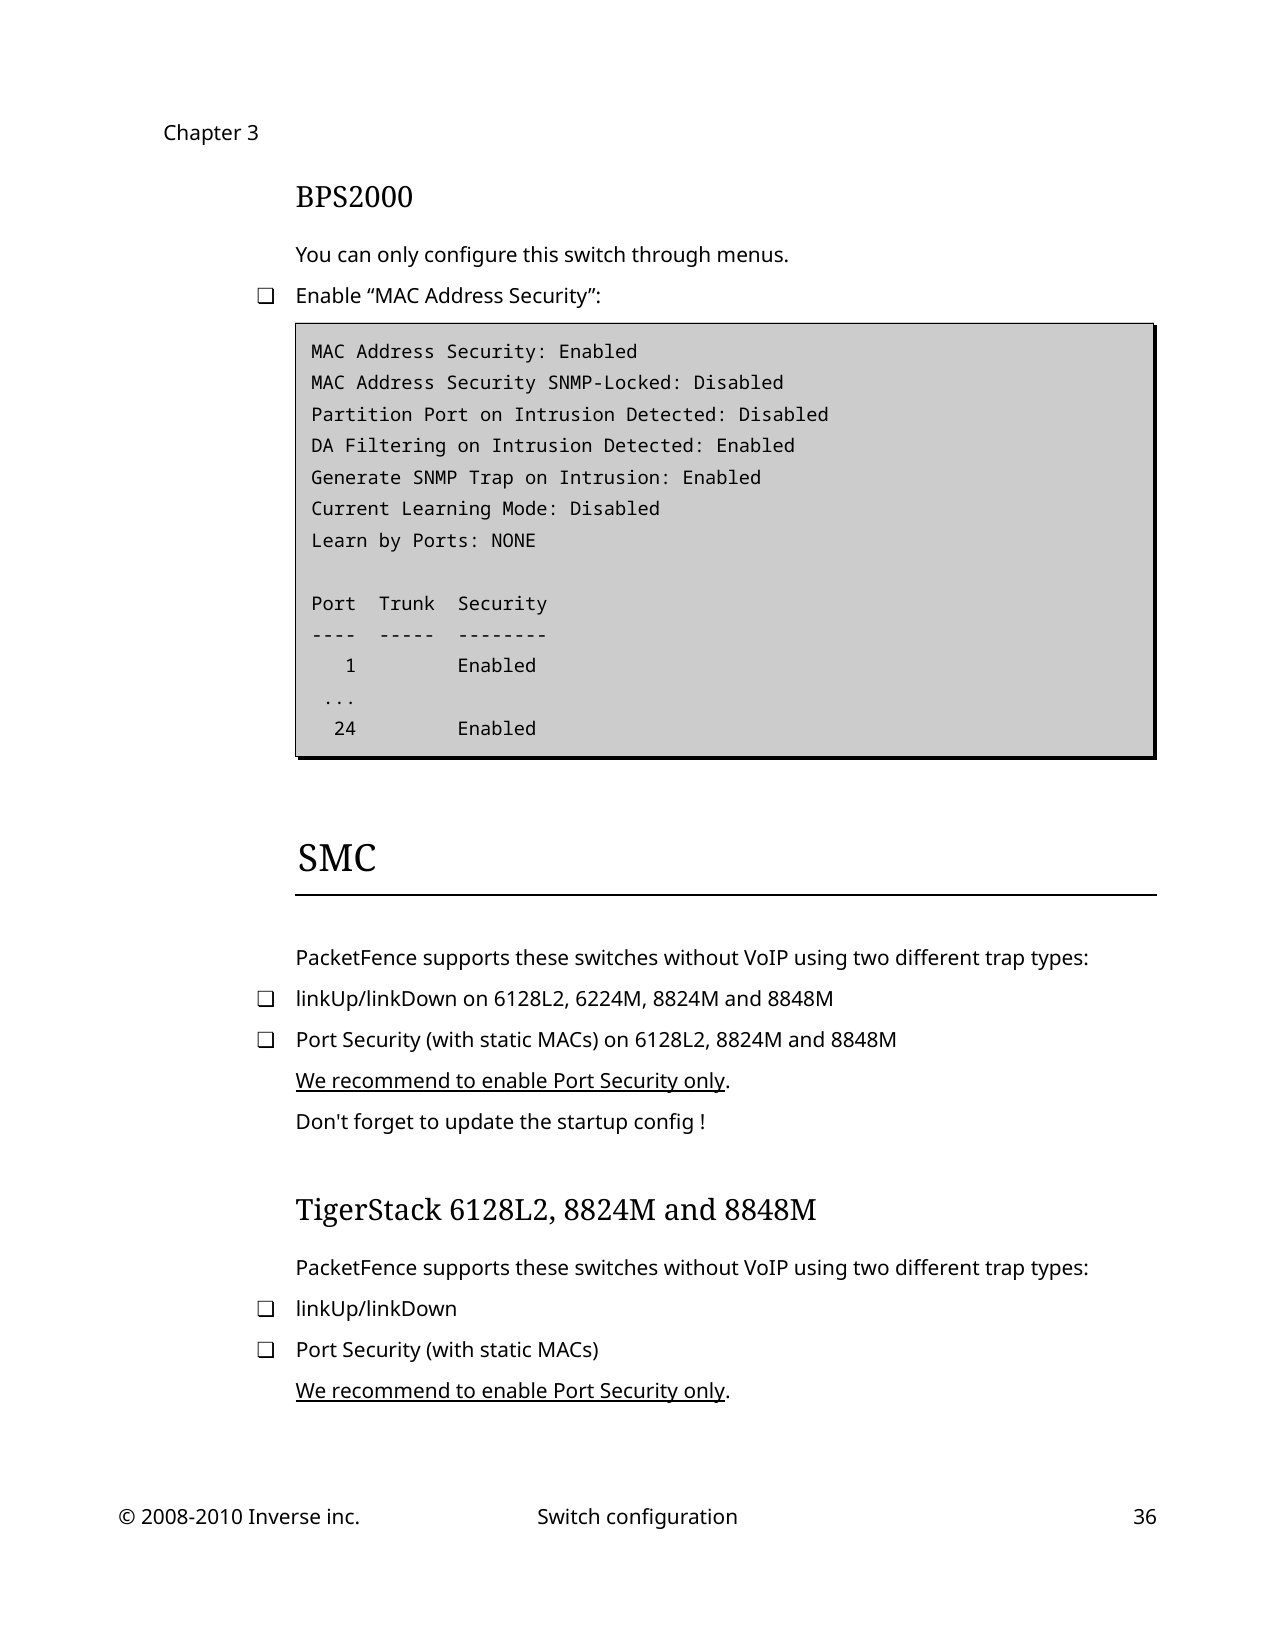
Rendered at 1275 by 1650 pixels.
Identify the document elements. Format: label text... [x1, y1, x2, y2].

text ---- ----- -------- [296, 606, 1153, 637]
text MAC Address Security: Enabled [296, 324, 1153, 354]
subtitle TigerStack 6128L2, 8824M and 8848M [295, 1189, 1157, 1229]
text ... [296, 668, 1153, 700]
list ❏ linkUp/linkDown on 6128L2, 6224M, 8824M and 8848M [256, 984, 1157, 1013]
list ❏ linkUp/linkDown [256, 1294, 1157, 1323]
list ❏ Port Security (with static MACs) on 6128L2, 8824M and 8848M [256, 1025, 1157, 1054]
text 24 Enabled [296, 700, 1153, 756]
text DA Filtering on Intrusion Detected: Enabled [296, 417, 1153, 448]
text You can only configure this switch through menus. [295, 241, 1157, 269]
subtitle SMC [295, 832, 1157, 894]
text We recommend to enable Port Security only. [295, 1066, 1157, 1094]
text Partition Port on Intrusion Detected: Disabled [296, 385, 1153, 417]
text MAC Address Security SNMP-Locked: Disabled [296, 354, 1153, 385]
text PacketFence supports these switches without VoIP using two different trap types: [295, 943, 1157, 972]
text PacketFence supports these switches without VoIP using two different trap types: [295, 1253, 1157, 1282]
text 1 Enabled [296, 637, 1153, 668]
subtitle BPS2000 [295, 176, 1157, 216]
text Port Trunk Security [296, 574, 1153, 606]
text Current Learning Mode: Disabled [296, 480, 1153, 511]
text Generate SNMP Trap on Intrusion: Enabled [296, 448, 1153, 480]
text Don't forget to update the startup config ! [295, 1107, 1157, 1136]
text Learn by Ports: NONE [296, 511, 1153, 543]
list ❏ Enable “MAC Address Security”: [256, 281, 1157, 310]
list ❏ Port Security (with static MACs) [256, 1335, 1157, 1364]
text We recommend to enable Port Security only. [295, 1376, 1157, 1405]
